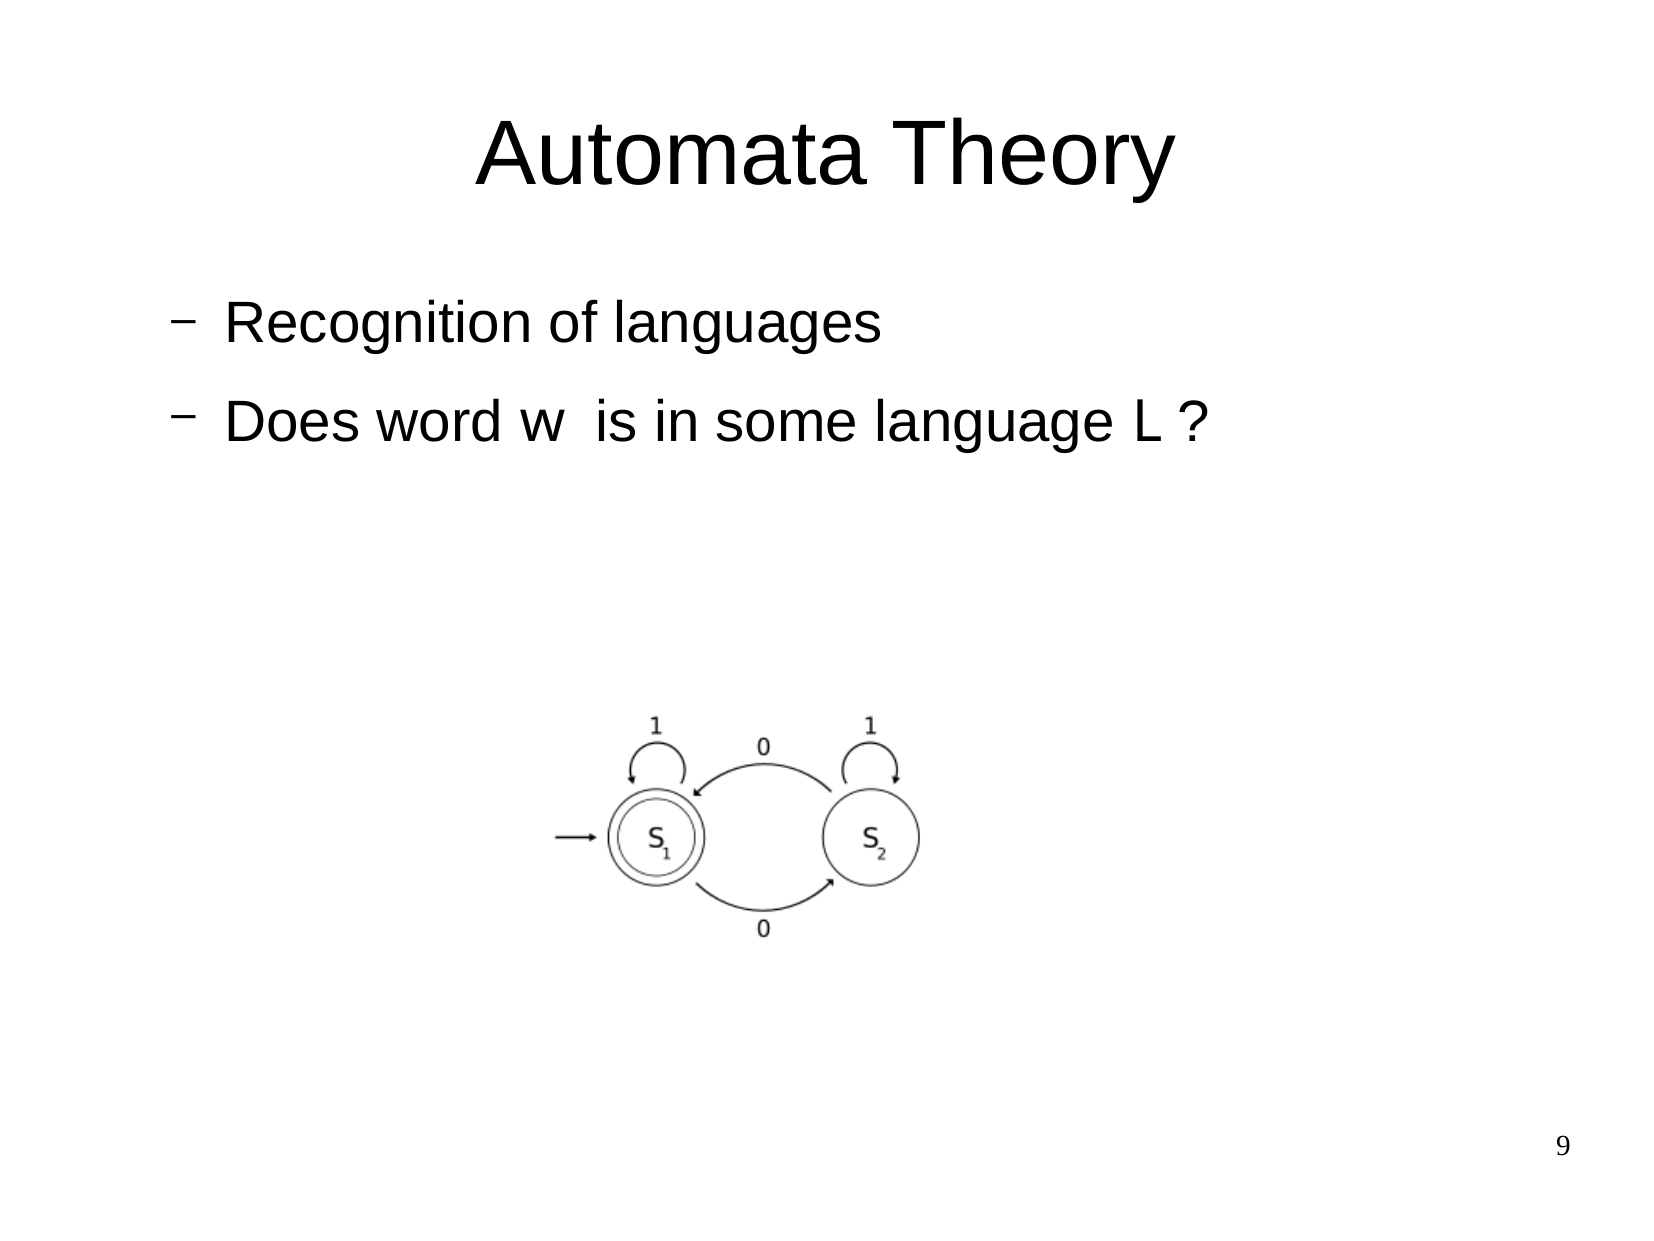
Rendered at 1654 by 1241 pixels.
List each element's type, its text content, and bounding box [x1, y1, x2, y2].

picture [539, 710, 931, 946]
title Automata Theory [82, 49, 1571, 257]
list Recognition of languages Does word w is in some language L ? [82, 290, 1571, 1010]
